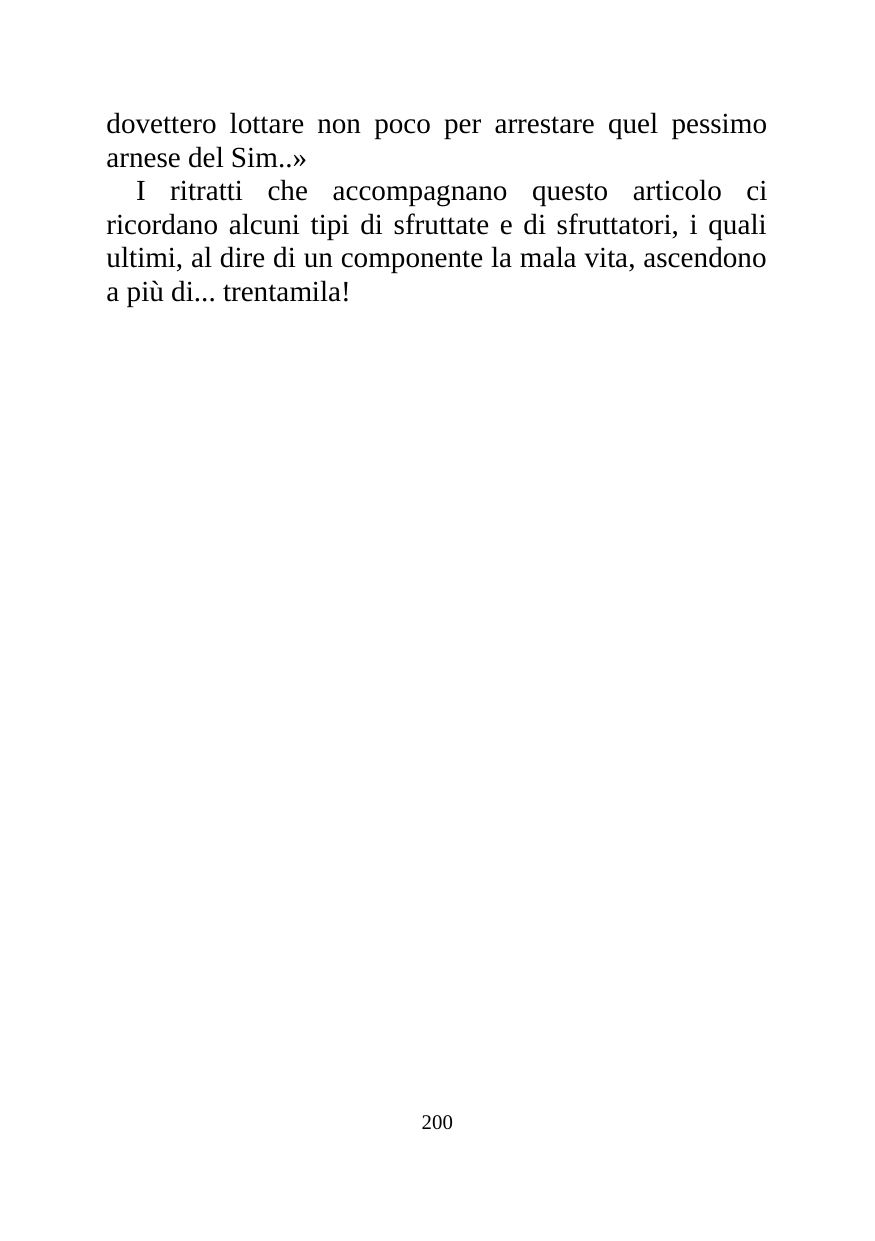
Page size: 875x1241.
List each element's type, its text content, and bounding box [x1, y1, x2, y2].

text I ritratti che accompagnano questo articolo ci ricordano alcuni tipi di sfruttate e di sfruttatori, i quali ultimi, al dire di un componente la mala vita, ascendono a più di... trentamila! [106, 173, 768, 307]
text dovettero lottare non poco per arrestare quel pessimo arnese del Sim..» [106, 106, 768, 173]
